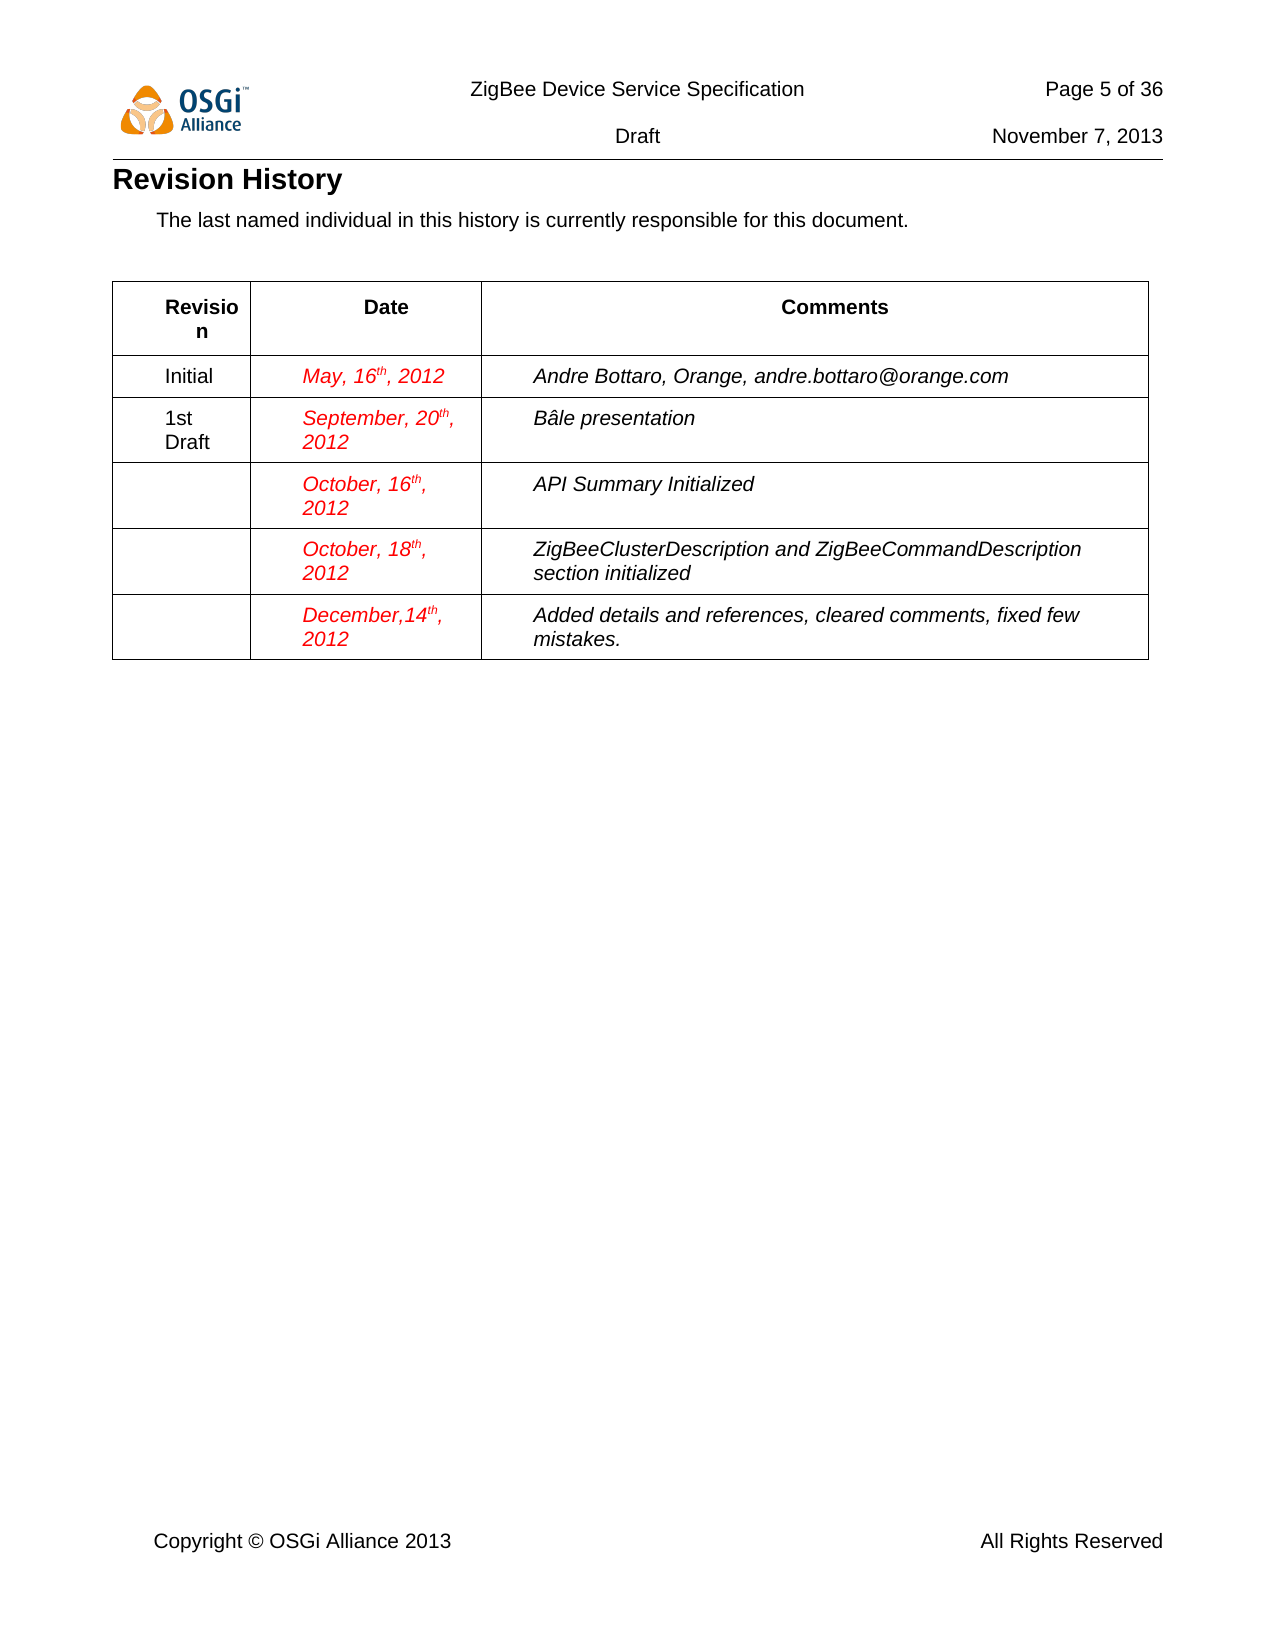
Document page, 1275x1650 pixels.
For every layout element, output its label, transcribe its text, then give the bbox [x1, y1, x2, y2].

table_cell Initial [113, 356, 250, 397]
table_header Revision [113, 282, 250, 355]
table_cell ZigBeeClusterDescription and ZigBeeCommandDescription section initialized [482, 529, 1148, 593]
picture [113, 78, 257, 142]
table_cell May, 16th, 2012 [251, 356, 481, 397]
table_cell [113, 529, 250, 593]
table_cell October, 18th, 2012 [251, 529, 481, 593]
table_cell Andre Bottaro, Orange, andre.bottaro@orange.com [482, 356, 1148, 397]
table_cell [113, 463, 250, 528]
table_cell Bâle presentation [482, 398, 1148, 462]
table_cell December,14th, 2012 [251, 595, 481, 659]
table_header Comments [482, 282, 1148, 355]
table_cell September, 20th, 2012 [251, 398, 481, 462]
table_cell Added details and references, cleared comments, fixed few mistakes. [482, 595, 1148, 659]
table_header Date [251, 282, 481, 355]
table_cell 1st Draft [113, 398, 250, 462]
table_cell October, 16th, 2012 [251, 463, 481, 528]
subtitle Revision History [112, 160, 1163, 196]
text The last named individual in this history is currently responsible for this document. [156, 208, 1163, 232]
table_cell [113, 595, 250, 659]
table_cell API Summary Initialized [482, 463, 1148, 528]
